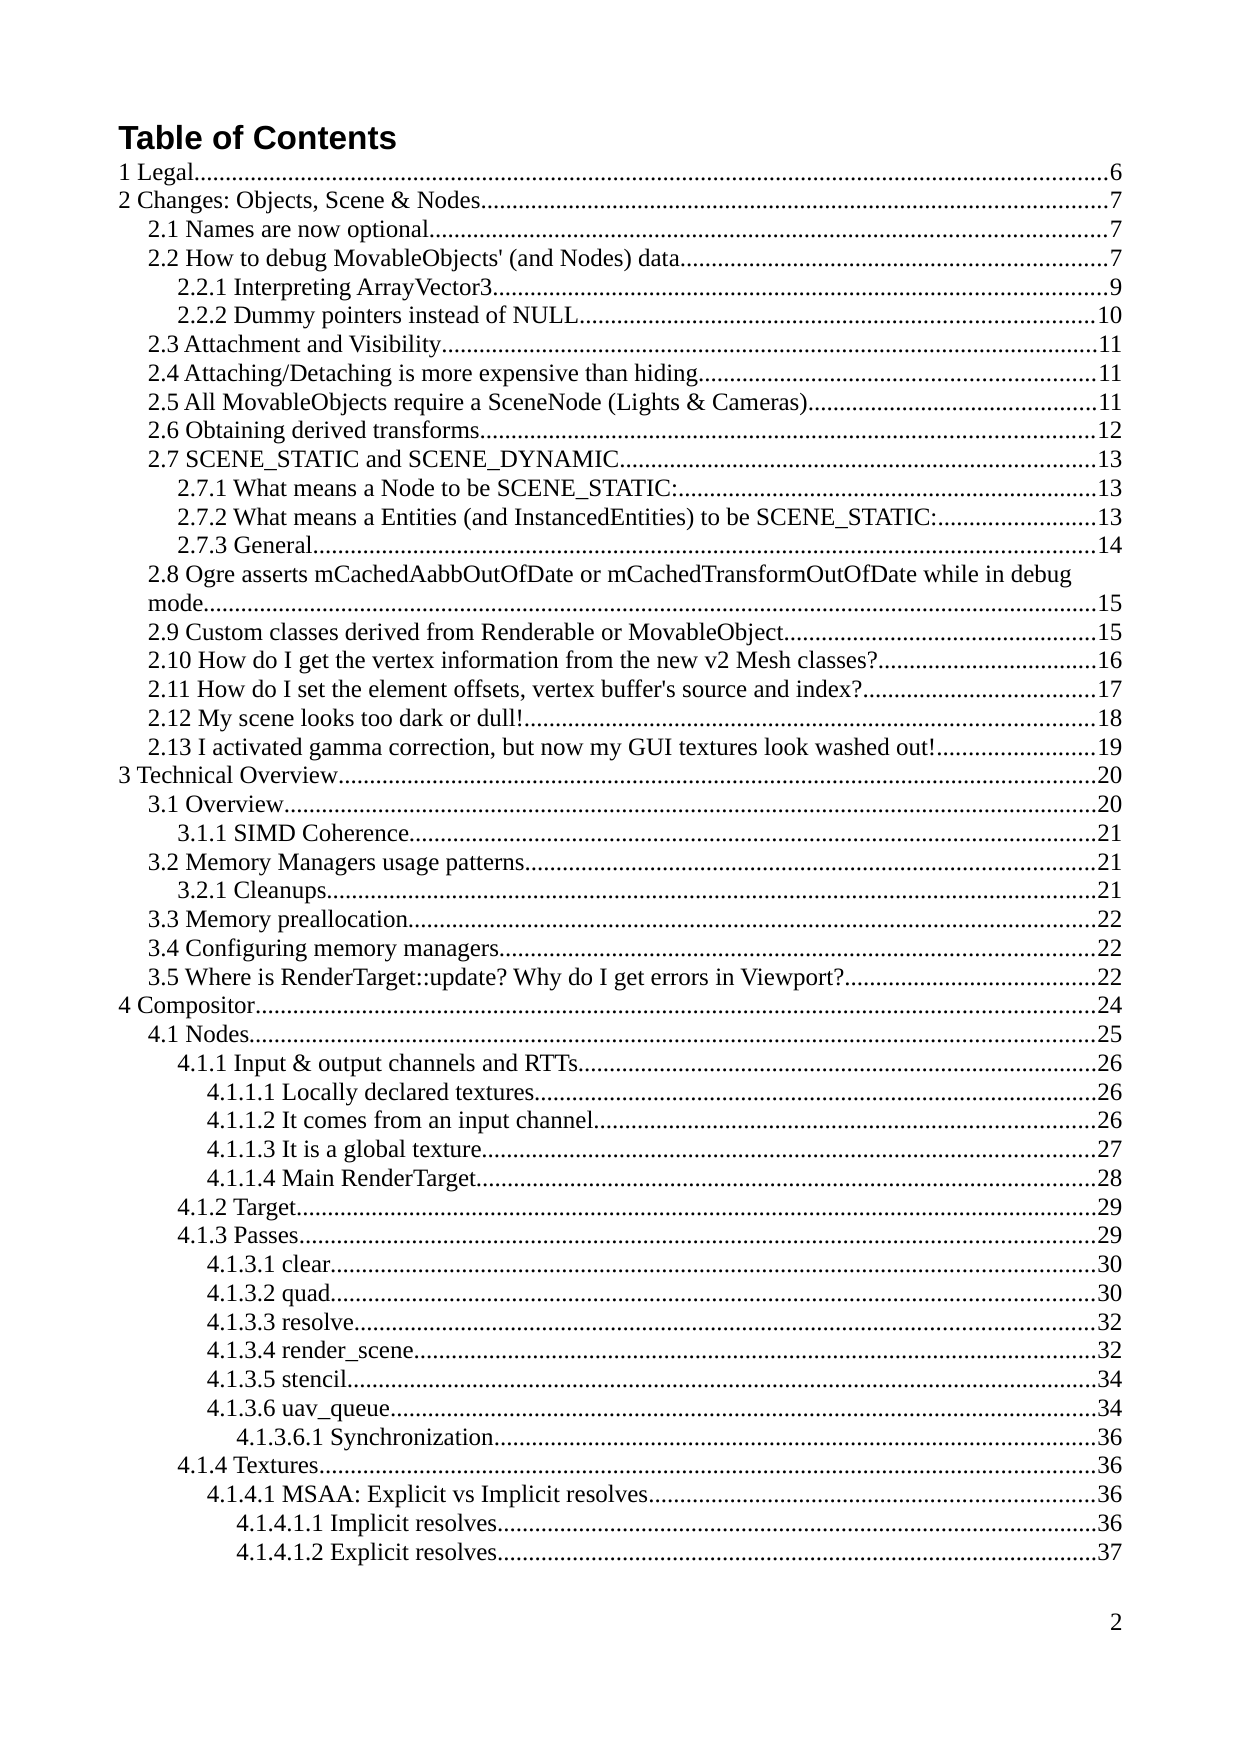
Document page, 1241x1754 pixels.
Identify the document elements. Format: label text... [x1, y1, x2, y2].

text 4.1.3.6.1 Synchronization 36 [236, 1422, 1122, 1450]
text 2.7.2 What means a Entities (and InstancedEntities) to be SCENE_STATIC: 13 [177, 502, 1122, 530]
subtitle Table of Contents [118, 118, 1122, 157]
text 2.1 Names are now optional 7 [148, 214, 1122, 243]
text 2.11 How do I set the element offsets, vertex buffer's source and index? 17 [148, 674, 1122, 703]
text 4.1.3 Passes 29 [177, 1220, 1122, 1249]
text 2.5 All MovableObjects require a SceneNode (Lights & Cameras) 11 [148, 387, 1122, 415]
text 4.1.3.1 clear 30 [207, 1249, 1122, 1278]
text 3.5 Where is RenderTarget::update? Why do I get errors in Viewport? 22 [148, 962, 1122, 990]
text 4.1.1.3 It is a global texture 27 [207, 1134, 1122, 1163]
text 4.1.1.2 It comes from an input channel. 26 [207, 1105, 1122, 1134]
text 4 Compositor 24 [118, 990, 1122, 1019]
text 4.1.1 Input & output channels and RTTs 26 [177, 1048, 1122, 1077]
text 4.1.4.1 MSAA: Explicit vs Implicit resolves 36 [207, 1479, 1122, 1508]
text 2.7.1 What means a Node to be SCENE_STATIC: 13 [177, 473, 1122, 502]
text 1 Legal 6 [118, 157, 1122, 185]
text 3 Technical Overview 20 [118, 760, 1122, 789]
text 4.1.4 Textures 36 [177, 1450, 1122, 1479]
text 4.1.3.6 uav_queue 34 [207, 1393, 1122, 1422]
text 4.1.3.3 resolve 32 [207, 1307, 1122, 1335]
text 3.2.1 Cleanups 21 [177, 875, 1122, 904]
text 2.6 Obtaining derived transforms 12 [148, 415, 1122, 444]
text 3.3 Memory preallocation 22 [148, 904, 1122, 933]
text 3.4 Configuring memory managers 22 [148, 933, 1122, 962]
text 2.7.3 General 14 [177, 530, 1122, 559]
text 4.1.2 Target 29 [177, 1192, 1122, 1220]
text 2 Changes: Objects, Scene & Nodes 7 [118, 185, 1122, 214]
text 2.10 How do I get the vertex information from the new v2 Mesh classes? 16 [148, 645, 1122, 674]
text 3.1 Overview 20 [148, 789, 1122, 818]
text 4.1.4.1.2 Explicit resolves 37 [236, 1537, 1122, 1565]
text 2.2.1 Interpreting ArrayVector3 9 [177, 272, 1122, 300]
text 4.1.4.1.1 Implicit resolves 36 [236, 1508, 1122, 1537]
text 2.12 My scene looks too dark or dull! 18 [148, 703, 1122, 732]
text 2.8 Ogre asserts mCachedAabbOutOfDate or mCachedTransformOutOfDate while in debug mode 15 [148, 559, 1122, 617]
text 4.1.3.4 render_scene 32 [207, 1335, 1122, 1364]
text 2.2 How to debug MovableObjects' (and Nodes) data 7 [148, 243, 1122, 272]
text 2.2.2 Dummy pointers instead of NULL 10 [177, 300, 1122, 329]
text 4.1 Nodes 25 [148, 1019, 1122, 1048]
text 2.3 Attachment and Visibility 11 [148, 329, 1122, 358]
text 4.1.1.4 Main RenderTarget 28 [207, 1163, 1122, 1192]
text 4.1.3.2 quad 30 [207, 1278, 1122, 1307]
text 4.1.3.5 stencil 34 [207, 1364, 1122, 1393]
text 3.1.1 SIMD Coherence 21 [177, 818, 1122, 847]
text 2.4 Attaching/Detaching is more expensive than hiding 11 [148, 358, 1122, 387]
text 2.13 I activated gamma correction, but now my GUI textures look washed out! 19 [148, 732, 1122, 760]
text 2.7 SCENE_STATIC and SCENE_DYNAMIC 13 [148, 444, 1122, 473]
text 4.1.1.1 Locally declared textures 26 [207, 1077, 1122, 1105]
text 2.9 Custom classes derived from Renderable or MovableObject 15 [148, 617, 1122, 645]
text 3.2 Memory Managers usage patterns 21 [148, 847, 1122, 875]
